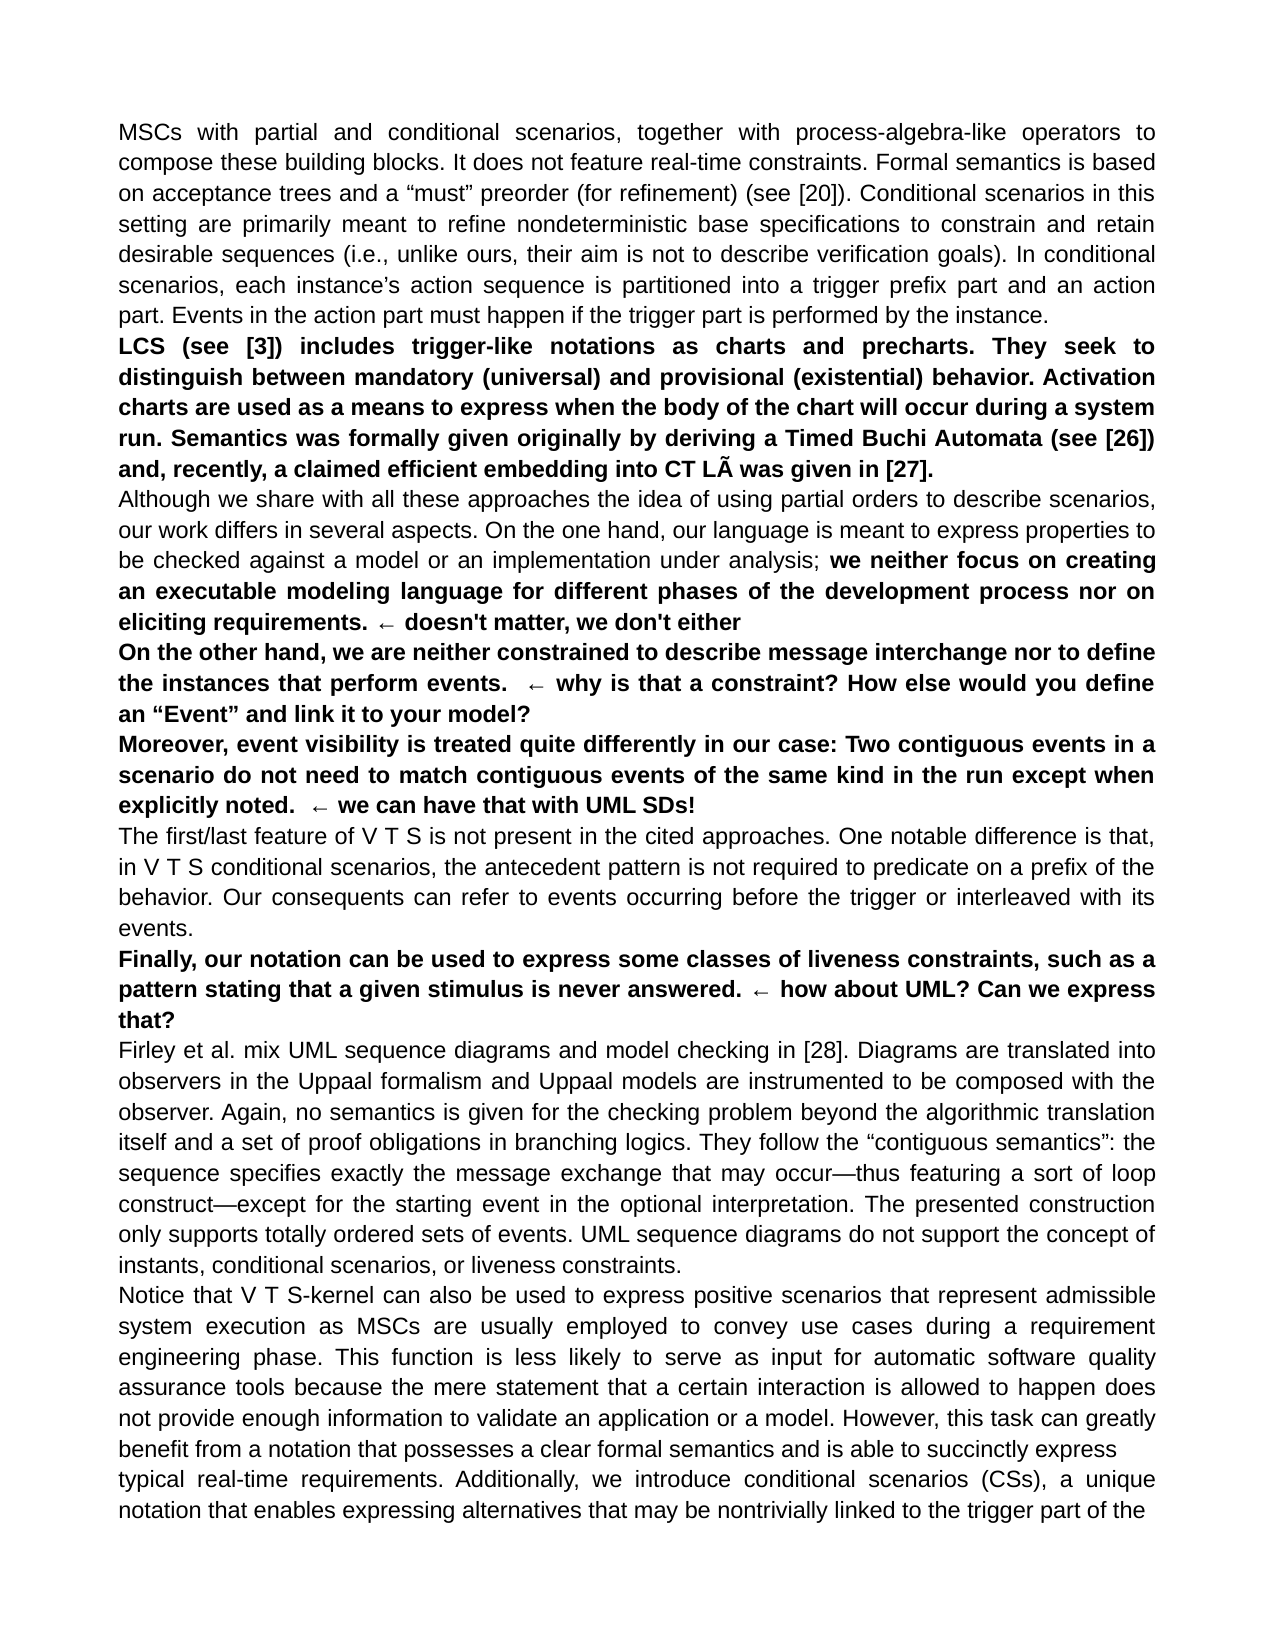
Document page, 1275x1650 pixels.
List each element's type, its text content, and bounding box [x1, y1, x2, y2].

text MSCs with partial and conditional scenarios, together with process-algebra-like operators to compose these building blocks. It does not feature real-time constraints. Formal semantics is based on acceptance trees and a “must” preorder (for refinement) (see [20]). Conditional scenarios in this setting are primarily meant to refine nondeterministic base specifications to constrain and retain desirable sequences (i.e., unlike ours, their aim is not to describe verification goals). In conditional scenarios, each instance’s action sequence is partitioned into a trigger prefix part and an action part. Events in the action part must happen if the trigger part is performed by the instance. [118, 118, 1157, 329]
text Firley et al. mix UML sequence diagrams and model checking in [28]. Diagrams are translated into observers in the Uppaal formalism and Uppaal models are instrumented to be composed with the observer. Again, no semantics is given for the checking problem beyond the algorithmic translation itself and a set of proof obligations in branching logics. They follow the “contiguous semantics”: the sequence specifies exactly the message exchange that may occur—thus featuring a sort of loop construct—except for the starting event in the optional interpretation. The presented construction only supports totally ordered sets of events. UML sequence diagrams do not support the concept of instants, conditional scenarios, or liveness constraints. [118, 1037, 1157, 1278]
text The first/last feature of V T S is not present in the cited approaches. One notable difference is that, in V T S conditional scenarios, the antecedent pattern is not required to predicate on a prefix of the behavior. Our consequents can refer to events occurring before the trigger or interleaved with its events. [118, 822, 1157, 941]
text Moreover, event visibility is treated quite differently in our case: Two contiguous events in a scenario do not need to match contiguous events of the same kind in the run except when explicitly noted. ← we can have that with UML SDs! [118, 731, 1157, 819]
text Finally, our notation can be used to express some classes of liveness constraints, such as a pattern stating that a given stimulus is never answered. ← how about UML? Can we express that? [118, 945, 1157, 1033]
text On the other hand, we are neither constrained to describe message interchange nor to define the instances that perform events. ← why is that a constraint? How else would you define an “Event” and link it to your model? [118, 639, 1157, 727]
text Notice that V T S-kernel can also be used to express positive scenarios that represent admissible system execution as MSCs are usually employed to convey use cases during a requirement engineering phase. This function is less likely to serve as input for automatic software quality assurance tools because the mere statement that a certain interaction is allowed to happen does not provide enough information to validate an application or a model. However, this task can greatly benefit from a notation that possesses a clear formal semantics and is able to succinctly express [118, 1282, 1157, 1462]
text Although we share with all these approaches the idea of using partial orders to describe scenarios, our work differs in several aspects. On the one hand, our language is meant to express properties to be checked against a model or an implementation under analysis; we neither focus on creating an executable modeling language for different phases of the development process nor on eliciting requirements. ← doesn't matter, we don't either [118, 486, 1157, 635]
text typical real-time requirements. Additionally, we introduce conditional scenarios (CSs), a unique notation that enables expressing alternatives that may be nontrivially linked to the trigger part of the [118, 1466, 1157, 1523]
text LCS (see [3]) includes trigger-like notations as charts and precharts. They seek to distinguish between mandatory (universal) and provisional (existential) behavior. Activation charts are used as a means to express when the body of the chart will occur during a system run. Semantics was formally given originally by deriving a Timed Buchi Automata (see [26]) and, recently, a claimed efficient embedding into CT LÃ was given in [27]. [118, 332, 1157, 482]
